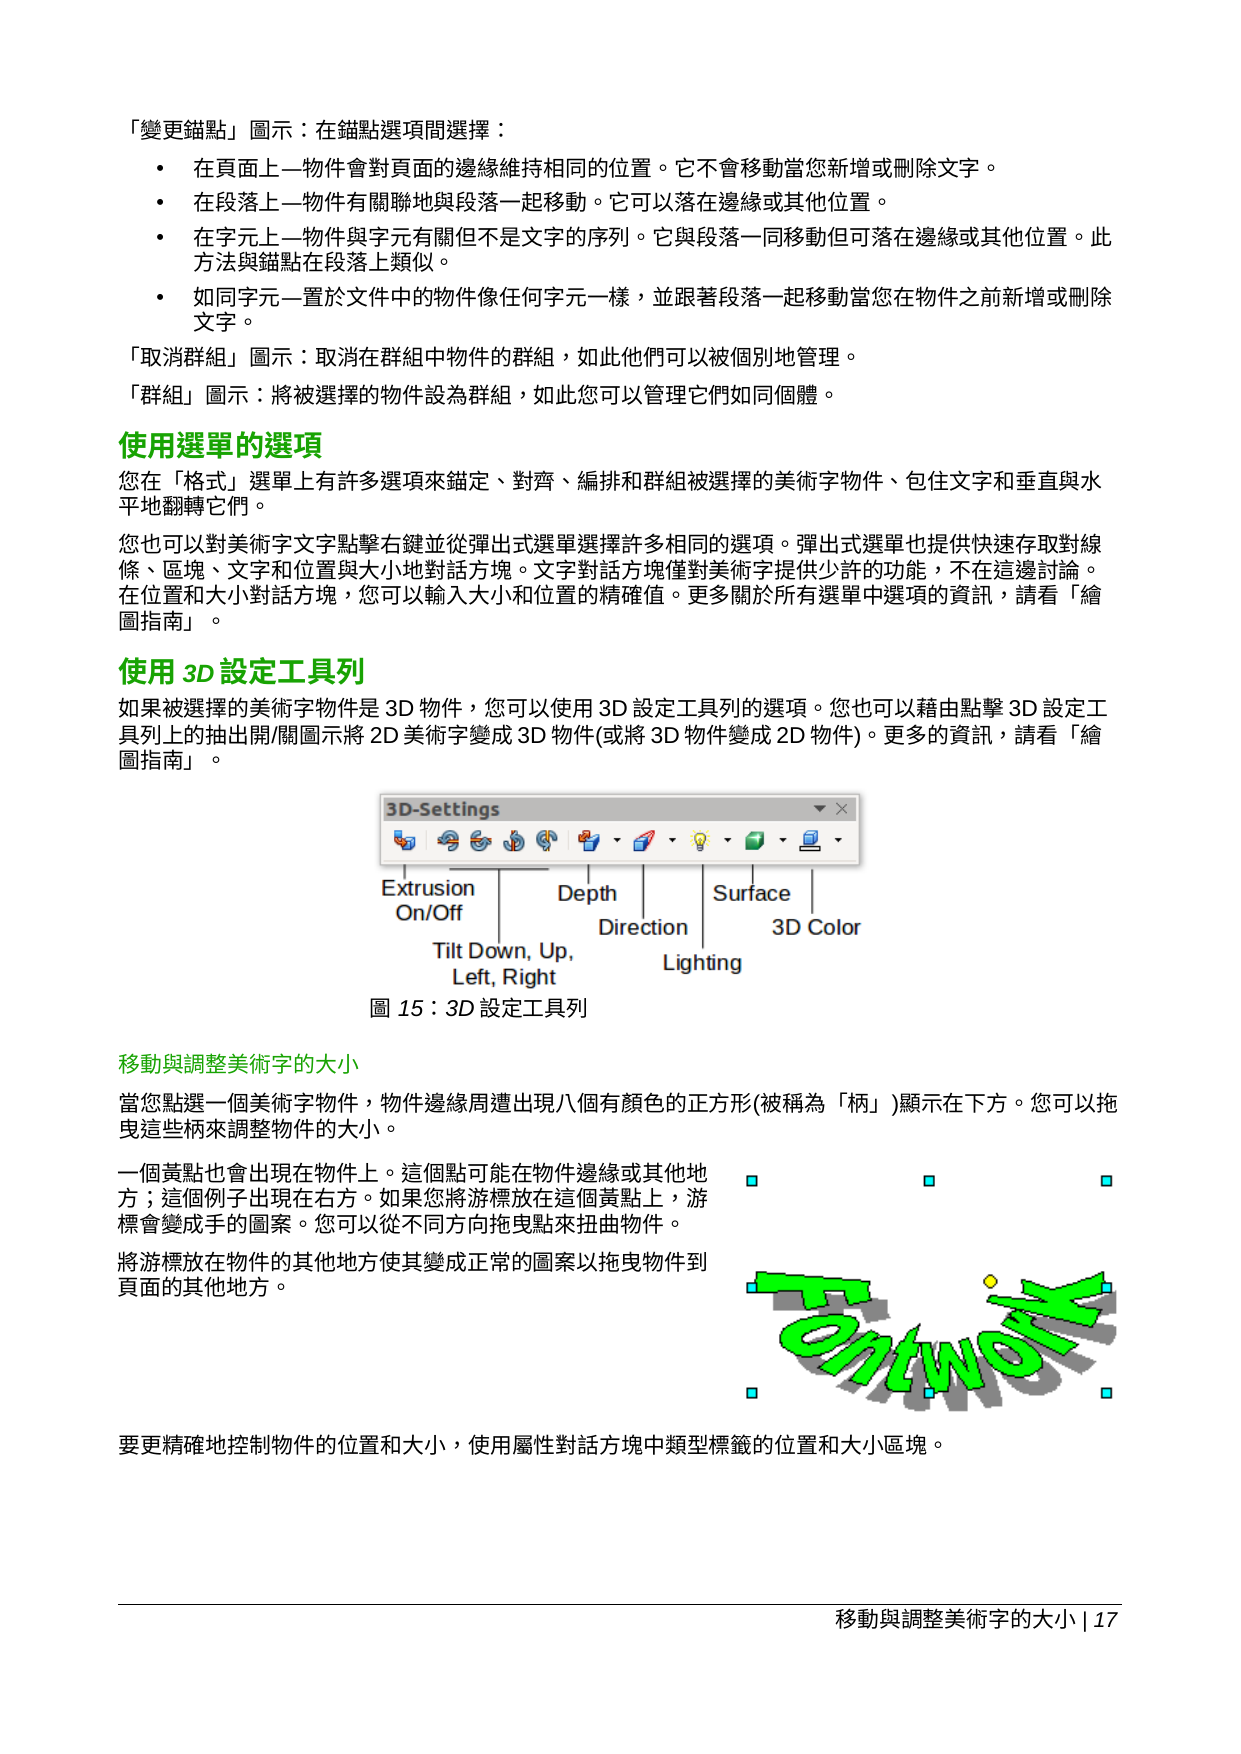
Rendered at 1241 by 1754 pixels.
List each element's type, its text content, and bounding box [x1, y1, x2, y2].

text 「群組」圖示：將被選擇的物件設為群組，如此您可以管理它們如同個體。 [118, 383, 1122, 408]
picture [368, 786, 872, 995]
subtitle 使用選單的選項 [118, 429, 1122, 463]
list 在段落上—物件有關聯地與段落一起移動。它可以落在邊緣或其他位置。 [156, 191, 1122, 216]
list 在頁面上—物件會對頁面的邊緣維持相同的位置。它不會移動當您新增或刪除文字。 [156, 156, 1122, 182]
list 在字元上—物件與字元有關但不是文字的序列。它與段落一同移動但可落在邊緣或其他位置。此方法與錨點在段落上類似。 [156, 225, 1122, 276]
picture [742, 1160, 1117, 1413]
text 當您點選一個美術字物件，物件邊緣周遭出現八個有顏色的正方形(被稱為「柄」)顯示在下方。您可以拖曳這些柄來調整物件的大小。 [118, 1090, 1122, 1142]
subtitle 使用3D設定工具列 [118, 655, 1122, 689]
text 您在「格式」選單上有許多選項來錨定、對齊、編排和群組被選擇的美術字物件、包住文字和垂直與水平地翻轉它們。 [118, 469, 1122, 520]
text 圖 15：3D設定工具列 [369, 995, 871, 1021]
list 「變更錨點」圖示：在錨點選項間選擇： [118, 118, 1122, 144]
text 您也可以對美術字文字點擊右鍵並從彈出式選單選擇許多相同的選項。彈出式選單也提供快速存取對線條、區塊、文字和位置與大小地對話方塊。文字對話方塊僅對美術字提供少許的功能，不在這邊討論。在位置和大小對話方塊，您可以輸入大小和位置的精確值。更多關於所有選單中選項的資訊，請看「繪圖指南」。 [118, 532, 1122, 634]
text 「取消群組」圖示：取消在群組中物件的群組，如此他們可以被個別地管理。 [118, 345, 1122, 370]
text 如果被選擇的美術字物件是3D物件，您可以使用3D設定工具列的選項。您也可以藉由點擊3D設定工具列上的抽出開/關圖示將2D美術字變成3D物件(或將3D物件變成2D物件)。更多的資訊，請看「繪圖指南」。 [118, 695, 1122, 774]
text 要更精確地控制物件的位置和大小，使用屬性對話方塊中類型標籤的位置和大小區塊。 [118, 1433, 1122, 1458]
subtitle 移動與調整美術字的大小 [118, 1045, 1122, 1078]
list 如同字元—置於文件中的物件像任何字元一樣，並跟著段落一起移動當您在物件之前新增或刪除文字。 [156, 285, 1122, 336]
table_header 一個黃點也會出現在物件上。這個點可能在物件邊緣或其他地方；這個例子出現在右方。如果您將游標放在這個黃點上，游標會變成手的圖案。您可以從不同方向拖曳點來扭曲物件。 將游標放在物件的其他地方使其變成正常的圖案以拖曳物件到頁面的其他地方。 [111, 1155, 725, 1433]
table_header [725, 1155, 1122, 1433]
